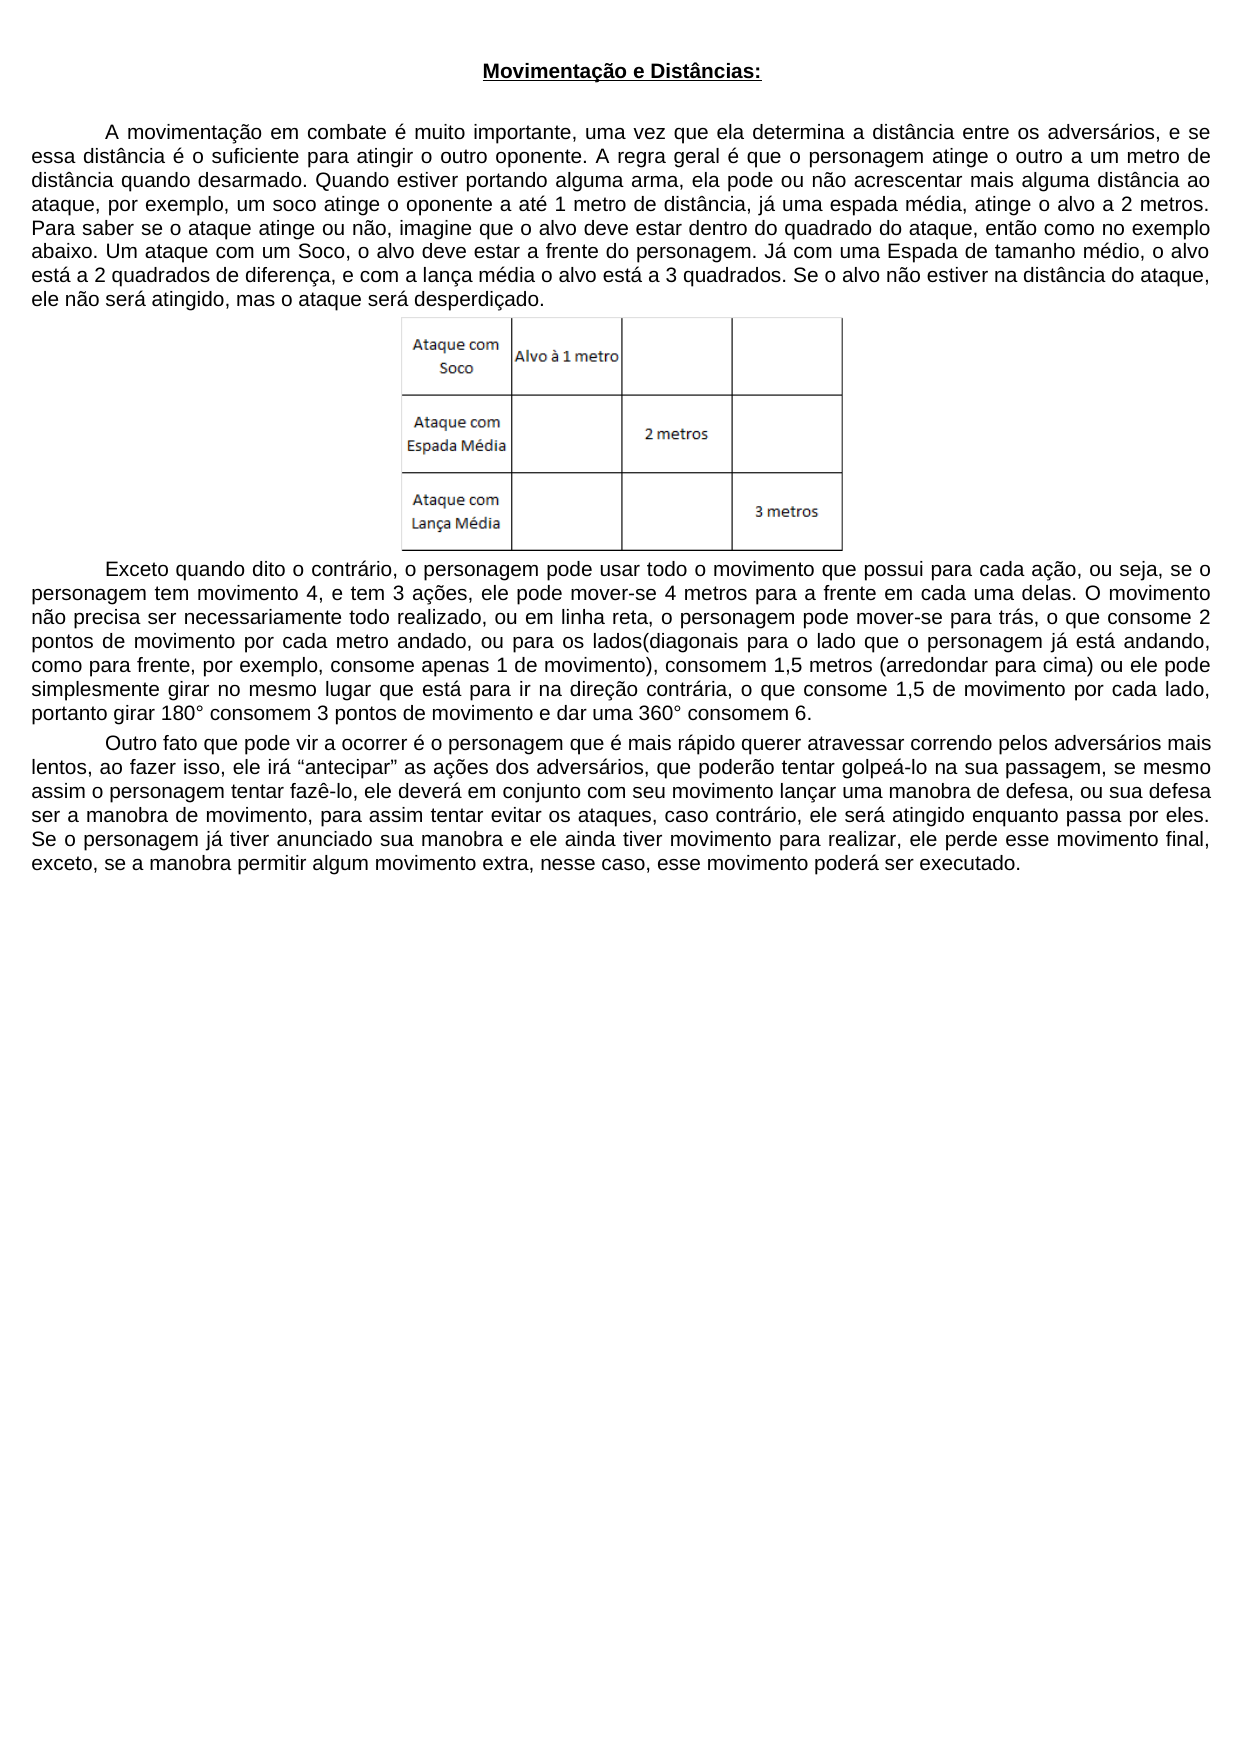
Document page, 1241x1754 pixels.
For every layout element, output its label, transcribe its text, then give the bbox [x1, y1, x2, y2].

text Outro fato que pode vir a ocorrer é o personagem que é mais rápido querer atravessar correndo pelos adversários mais lentos, ao fazer isso, ele irá “antecipar” as ações dos adversários, que poderão tentar golpeá-lo na sua passagem, se mesmo assim o personagem tentar fazê-lo, ele deverá em conjunto com seu movimento lançar uma manobra de defesa, ou sua defesa ser a manobra de movimento, para assim tentar evitar os ataques, caso contrário, ele será atingido enquanto passa por eles. Se o personagem já tiver anunciado sua manobra e ele ainda tiver movimento para realizar, ele perde esse movimento final, exceto, se a manobra permitir algum movimento extra, nesse caso, esse movimento poderá ser executado. [31, 731, 1212, 874]
picture [401, 317, 843, 551]
text A movimentação em combate é muito importante, uma vez que ela determina a distância entre os adversários, e se essa distância é o suficiente para atingir o outro oponente. A regra geral é que o personagem atinge o outro a um metro de distância quando desarmado. Quando estiver portando alguma arma, ela pode ou não acrescentar mais alguma distância ao ataque, por exemplo, um soco atinge o oponente a até 1 metro de distância, já uma espada média, atinge o alvo a 2 metros. Para saber se o ataque atinge ou não, imagine que o alvo deve estar dentro do quadrado do ataque, então como no exemplo abaixo. Um ataque com um Soco, o alvo deve estar a frente do personagem. Já com uma Espada de tamanho médio, o alvo está a 2 quadrados de diferença, e com a lança média o alvo está a 3 quadrados. Se o alvo não estiver na distância do ataque, ele não será atingido, mas o ataque será desperdiçado. [31, 119, 1212, 311]
text Movimentação e Distâncias: [31, 59, 1212, 83]
text Exceto quando dito o contrário, o personagem pode usar todo o movimento que possui para cada ação, ou seja, se o personagem tem movimento 4, e tem 3 ações, ele pode mover-se 4 metros para a frente em cada uma delas. O movimento não precisa ser necessariamente todo realizado, ou em linha reta, o personagem pode mover-se para trás, o que consome 2 pontos de movimento por cada metro andado, ou para os lados(diagonais para o lado que o personagem já está andando, como para frente, por exemplo, consome apenas 1 de movimento), consomem 1,5 metros (arredondar para cima) ou ele pode simplesmente girar no mesmo lugar que está para ir na direção contrária, o que consome 1,5 de movimento por cada lado, portanto girar 180° consomem 3 pontos de movimento e dar uma 360° consomem 6. [31, 557, 1212, 724]
